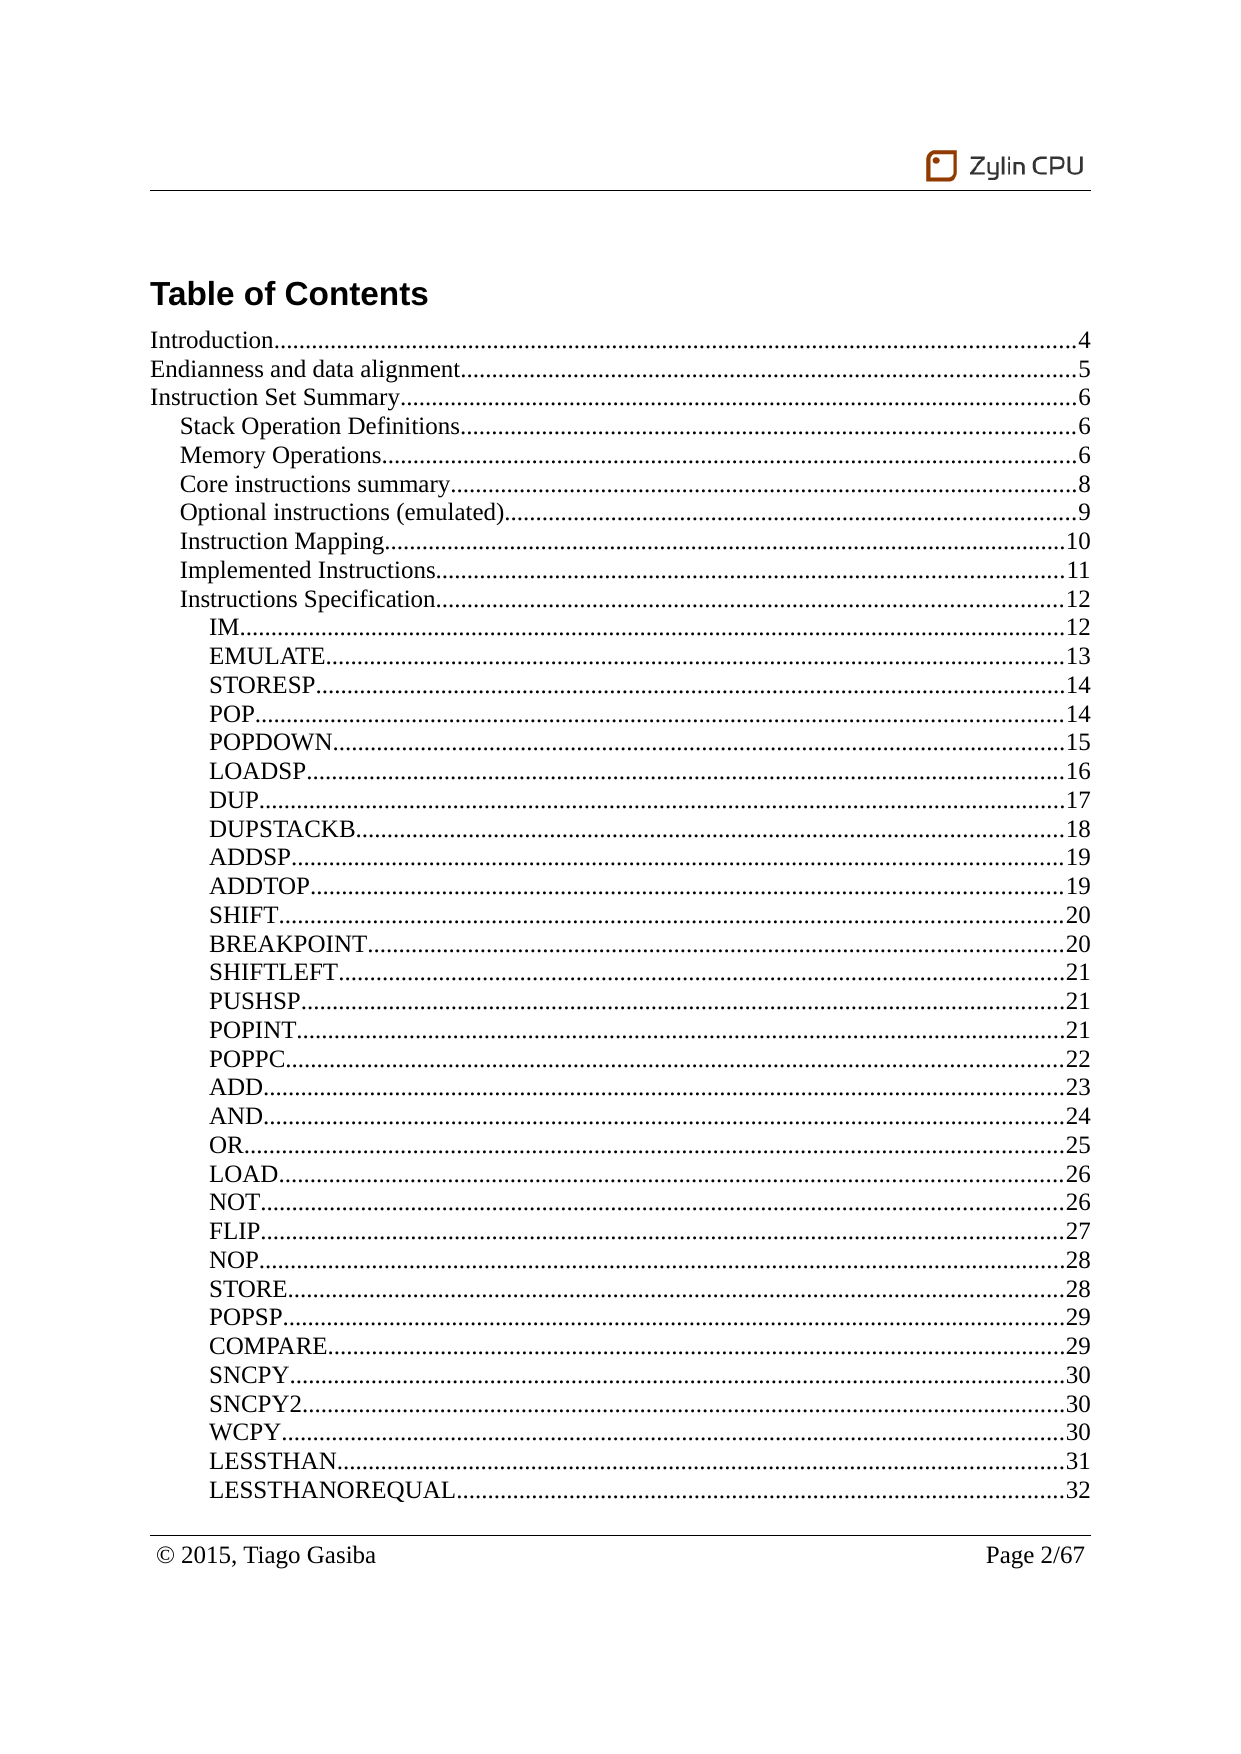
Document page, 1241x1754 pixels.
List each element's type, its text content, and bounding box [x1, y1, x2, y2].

text DUP 17 [209, 785, 1091, 814]
text AND 24 [209, 1101, 1091, 1130]
text LOAD 26 [209, 1159, 1091, 1187]
text STORE 28 [209, 1274, 1091, 1302]
text WCPY 30 [209, 1417, 1091, 1446]
picture [922, 148, 1151, 185]
text BREAKPOINT 20 [209, 929, 1091, 957]
text IM 12 [209, 612, 1091, 641]
text POPSP 29 [209, 1302, 1091, 1331]
text Implemented Instructions 11 [179, 555, 1091, 584]
text Core instructions summary 8 [179, 469, 1091, 497]
text EMULATE 13 [209, 641, 1091, 670]
text DUPSTACKB 18 [209, 814, 1091, 842]
text SNCPY 30 [209, 1360, 1091, 1389]
text POPDOWN 15 [209, 727, 1091, 756]
text Endianness and data alignment 5 [150, 354, 1091, 382]
text Introduction 4 [150, 325, 1091, 354]
subtitle Table of Contents [150, 274, 1091, 312]
text LOADSP 16 [209, 756, 1091, 785]
text SNCPY2 30 [209, 1389, 1091, 1417]
text NOT 26 [209, 1187, 1091, 1216]
text POPPC 22 [209, 1044, 1091, 1072]
text COMPARE 29 [209, 1331, 1091, 1360]
text ADD 23 [209, 1072, 1091, 1101]
text Instruction Set Summary 6 [150, 382, 1091, 411]
text PUSHSP 21 [209, 986, 1091, 1015]
text Stack Operation Definitions 6 [179, 411, 1091, 440]
text POP 14 [209, 699, 1091, 727]
text ADDSP 19 [209, 842, 1091, 871]
text Memory Operations 6 [179, 440, 1091, 469]
text OR 25 [209, 1130, 1091, 1159]
text SHIFTLEFT 21 [209, 957, 1091, 986]
text FLIP 27 [209, 1216, 1091, 1245]
text LESSTHANOREQUAL 32 [209, 1475, 1091, 1504]
text Instruction Mapping 10 [179, 526, 1091, 555]
text SHIFT 20 [209, 900, 1091, 929]
text ADDTOP 19 [209, 871, 1091, 900]
text NOP 28 [209, 1245, 1091, 1274]
text POPINT 21 [209, 1015, 1091, 1044]
text Optional instructions (emulated) 9 [179, 497, 1091, 526]
text STORESP 14 [209, 670, 1091, 699]
text LESSTHAN 31 [209, 1446, 1091, 1475]
text Instructions Specification 12 [179, 584, 1091, 612]
